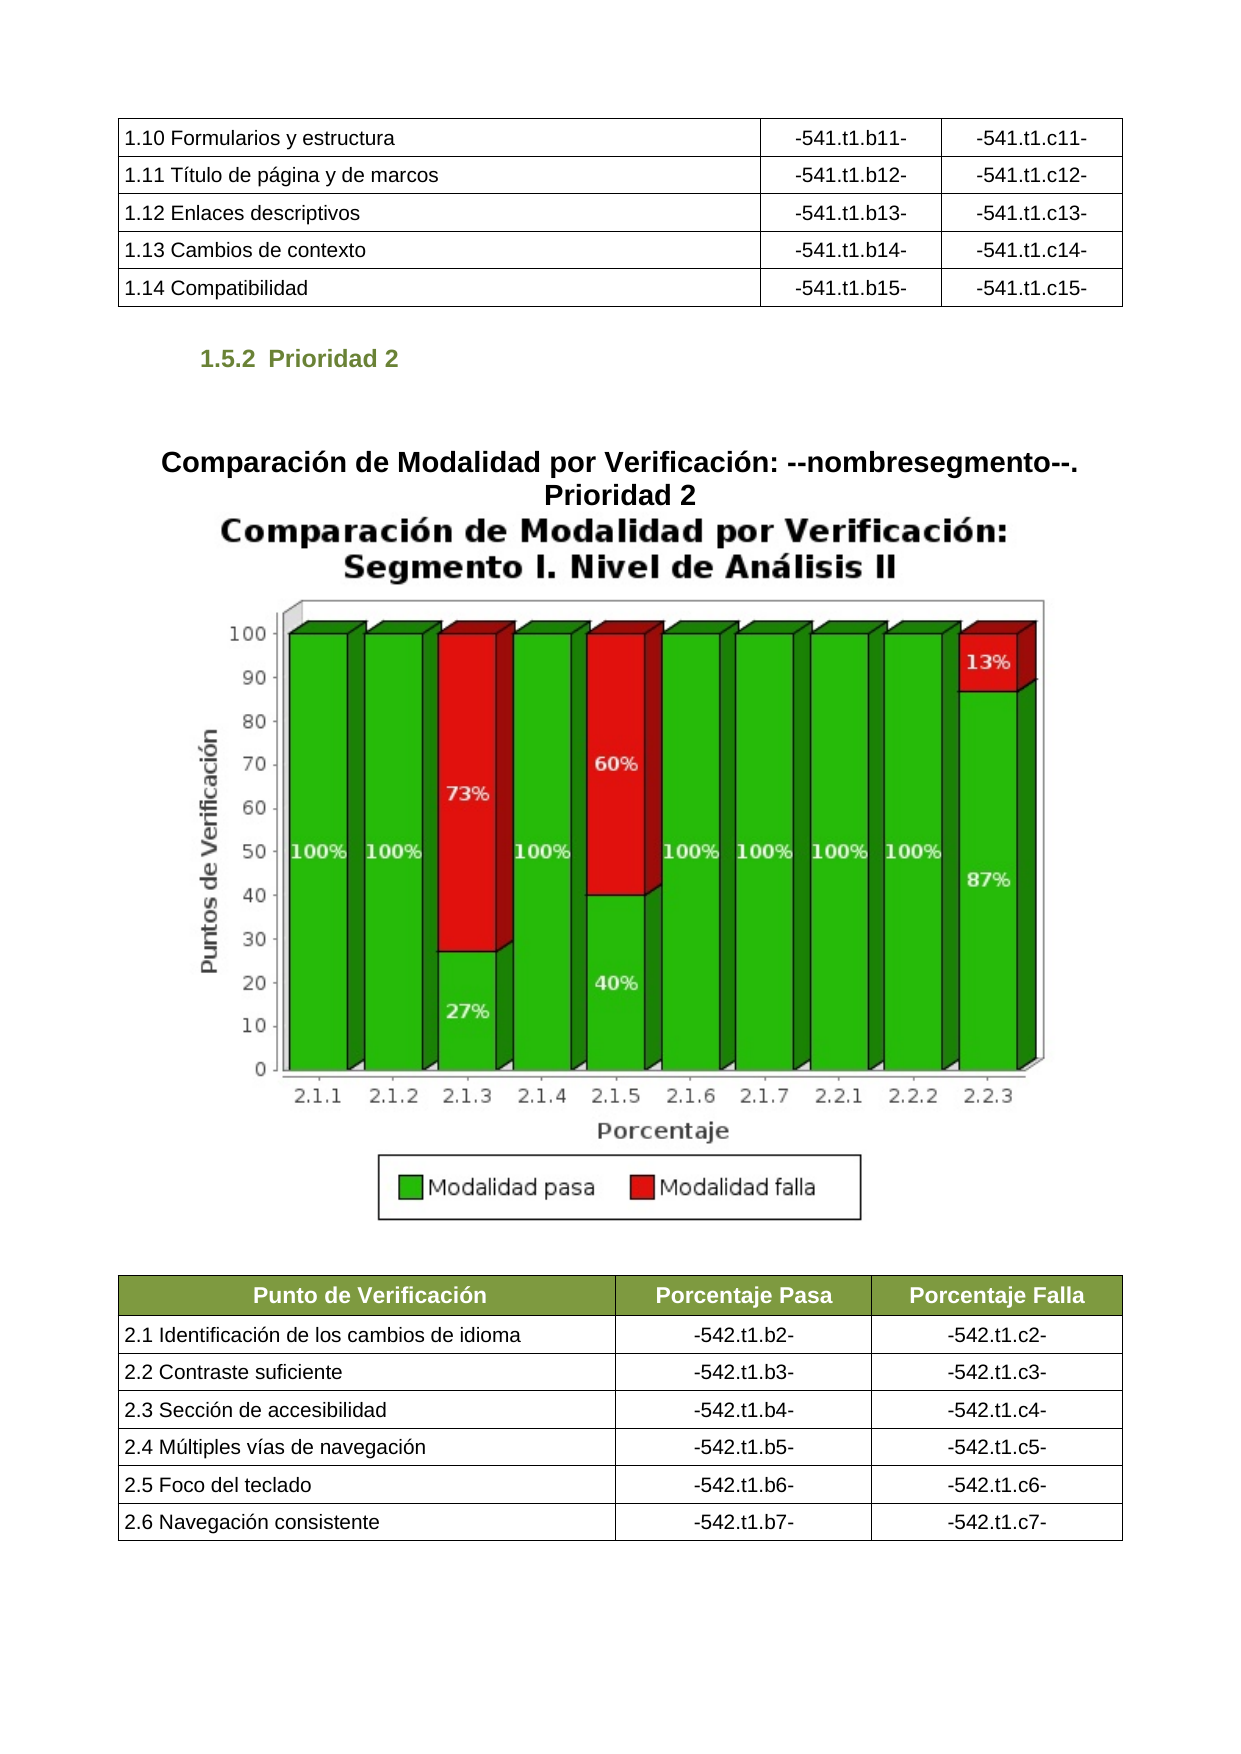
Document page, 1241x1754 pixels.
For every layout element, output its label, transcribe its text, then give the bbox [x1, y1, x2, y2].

table_cell 1.12 Enlaces descriptivos [119, 194, 760, 231]
table_cell -542.t1.b3- [616, 1354, 871, 1390]
table_cell -542.t1.b5- [616, 1429, 871, 1465]
table_cell -542.t1.c2- [872, 1316, 1122, 1353]
table_cell -541.t1.c13- [942, 194, 1122, 231]
subtitle Prioridad 2 [193, 344, 1122, 373]
table_header Punto de Verificación [119, 1276, 615, 1315]
table_cell -542.t1.b7- [616, 1504, 871, 1540]
table_header Porcentaje Pasa [616, 1276, 871, 1315]
table_cell -542.t1.c7- [872, 1504, 1122, 1540]
table_cell 2.5 Foco del teclado [119, 1466, 615, 1503]
table_cell 2.3 Sección de accesibilidad [119, 1391, 615, 1428]
table_cell -542.t1.b4- [616, 1391, 871, 1428]
table_cell 1.10 Formularios y estructura [119, 119, 760, 156]
table_cell -542.t1.b6- [616, 1466, 871, 1503]
table_cell -541.t1.c14- [942, 232, 1122, 268]
table_cell -542.t1.c4- [872, 1391, 1122, 1428]
table_cell 2.6 Navegación consistente [119, 1504, 615, 1540]
table_cell -542.t1.c6- [872, 1466, 1122, 1503]
table_header Porcentaje Falla [872, 1276, 1122, 1315]
table_cell 1.14 Compatibilidad [119, 269, 760, 306]
table_cell -541.t1.b13- [761, 194, 941, 231]
table_cell 1.13 Cambios de contexto [119, 232, 760, 268]
table_cell -541.t1.c15- [942, 269, 1122, 306]
table_cell -541.t1.c11- [942, 119, 1122, 156]
table_cell -542.t1.b2- [616, 1316, 871, 1353]
table_cell 1.11 Título de página y de marcos [119, 157, 760, 193]
table_cell -541.t1.b11- [761, 119, 941, 156]
table_cell -542.t1.c5- [872, 1429, 1122, 1465]
table_cell 2.1 Identificación de los cambios de idioma [119, 1316, 615, 1353]
table_cell -541.t1.c12- [942, 157, 1122, 193]
table_cell -541.t1.b15- [761, 269, 941, 306]
picture [178, 511, 1062, 1222]
table_cell -541.t1.b12- [761, 157, 941, 193]
table_cell 2.2 Contraste suficiente [119, 1354, 615, 1390]
table_cell -542.t1.c3- [872, 1354, 1122, 1390]
text Comparación de Modalidad por Verificación: --nombresegmento--. Prioridad 2 [118, 445, 1122, 512]
table_cell 2.4 Múltiples vías de navegación [119, 1429, 615, 1465]
table_cell -541.t1.b14- [761, 232, 941, 268]
